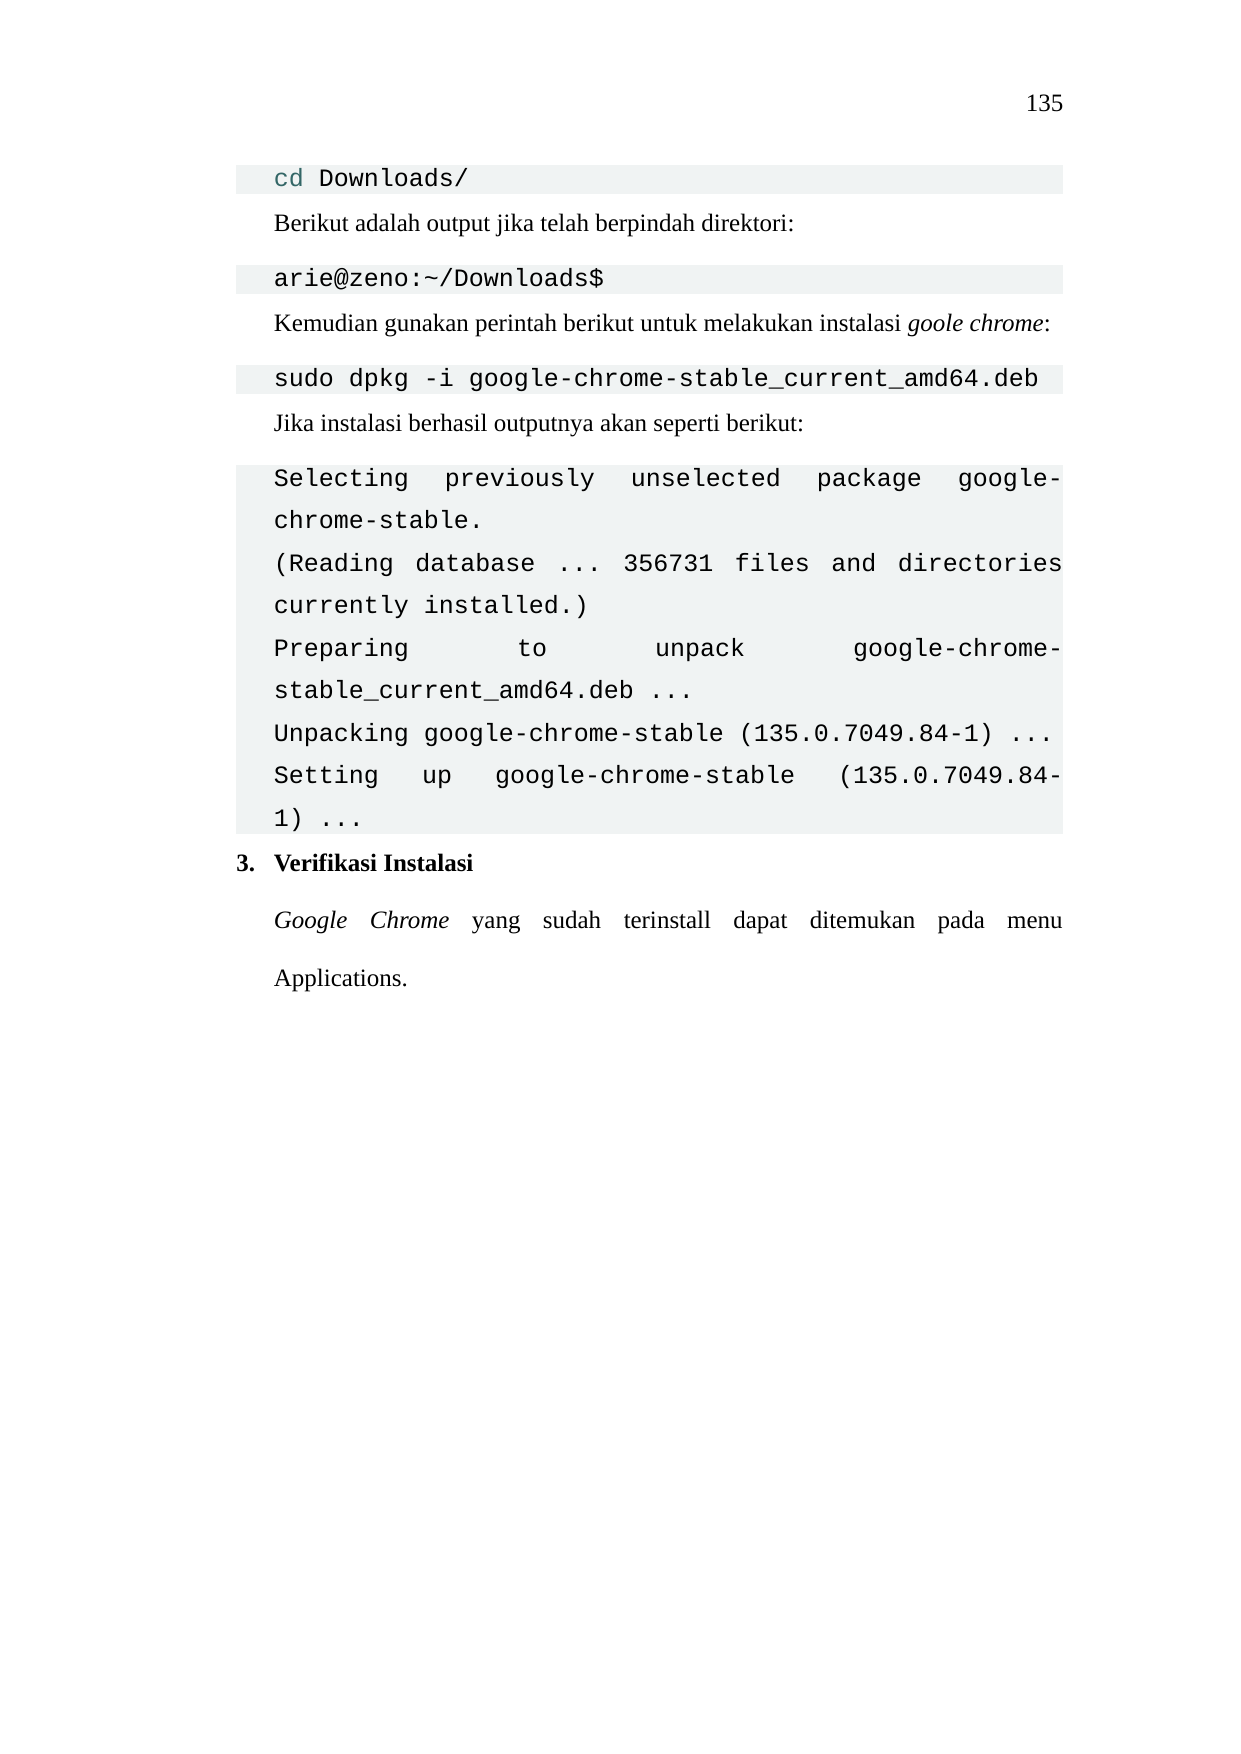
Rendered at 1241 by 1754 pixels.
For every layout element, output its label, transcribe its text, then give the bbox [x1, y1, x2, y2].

list cd Downloads/ [236, 165, 1063, 194]
list Google Chrome yang sudah terinstall dapat ditemukan pada menu Applications. [236, 905, 1063, 992]
list Setting up google-chrome-stable (135.0.7049.84-1) ... [236, 763, 1063, 834]
list Unpacking google-chrome-stable (135.0.7049.84-1) ... [236, 720, 1063, 749]
list Selecting previously unselected package google-chrome-stable. [236, 465, 1063, 536]
list Preparing to unpack google-chrome-stable_current_amd64.deb ... [236, 635, 1063, 706]
list sudo dpkg -i google-chrome-stable_current_amd64.deb [236, 365, 1063, 394]
list Berikut adalah output jika telah berpindah direktori: [236, 208, 1063, 237]
list arie@zeno:~/Downloads$ [236, 265, 1063, 294]
list Verifikasi Instalasi [236, 848, 1063, 877]
list (Reading database ... 356731 files and directories currently installed.) [236, 550, 1063, 621]
list Jika instalasi berhasil outputnya akan seperti berikut: [236, 408, 1063, 437]
list Kemudian gunakan perintah berikut untuk melakukan instalasi goole chrome: [236, 308, 1063, 337]
